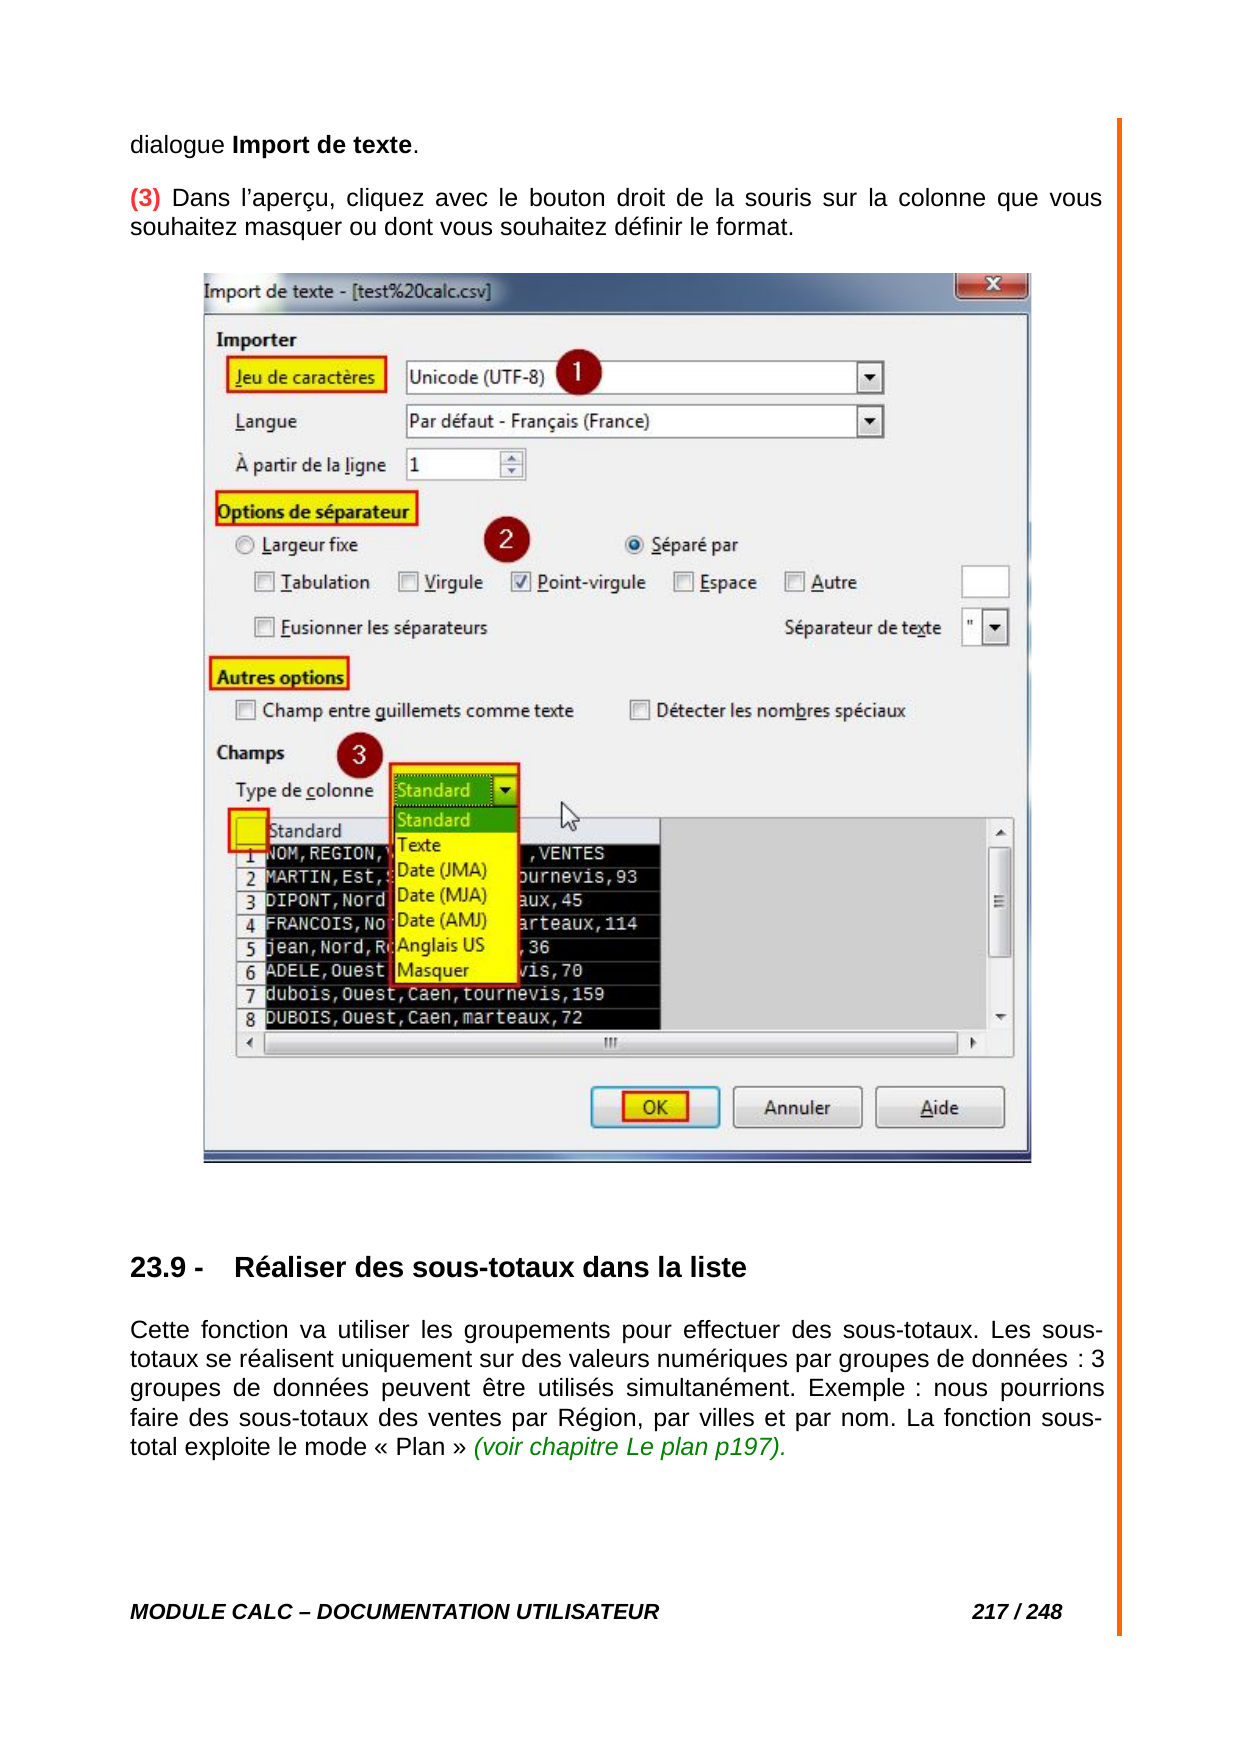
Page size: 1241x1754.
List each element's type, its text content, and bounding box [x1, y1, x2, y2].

text dialogue Import de texte. [130, 130, 1105, 159]
subtitle Réaliser des sous-totaux dans la liste [130, 1250, 1105, 1283]
text Cette fonction va utiliser les groupements pour effectuer des sous-totaux. Les sous-totaux se réalisent uniquement sur des valeurs numériques par groupes de données : 3 groupes de données peuvent être utilisés simultanément. Exemple : nous pourrions faire des sous-totaux des ventes par Région, par villes et par nom. La fonction sous-total exploite le mode « Plan » (voir chapitre Le plan p192). [130, 1315, 1105, 1461]
picture [203, 273, 1032, 1163]
text (3) Dans l’aperçu, cliquez avec le bouton droit de la souris sur la colonne que vous souhaitez masquer ou dont vous souhaitez définir le format. [130, 183, 1105, 241]
